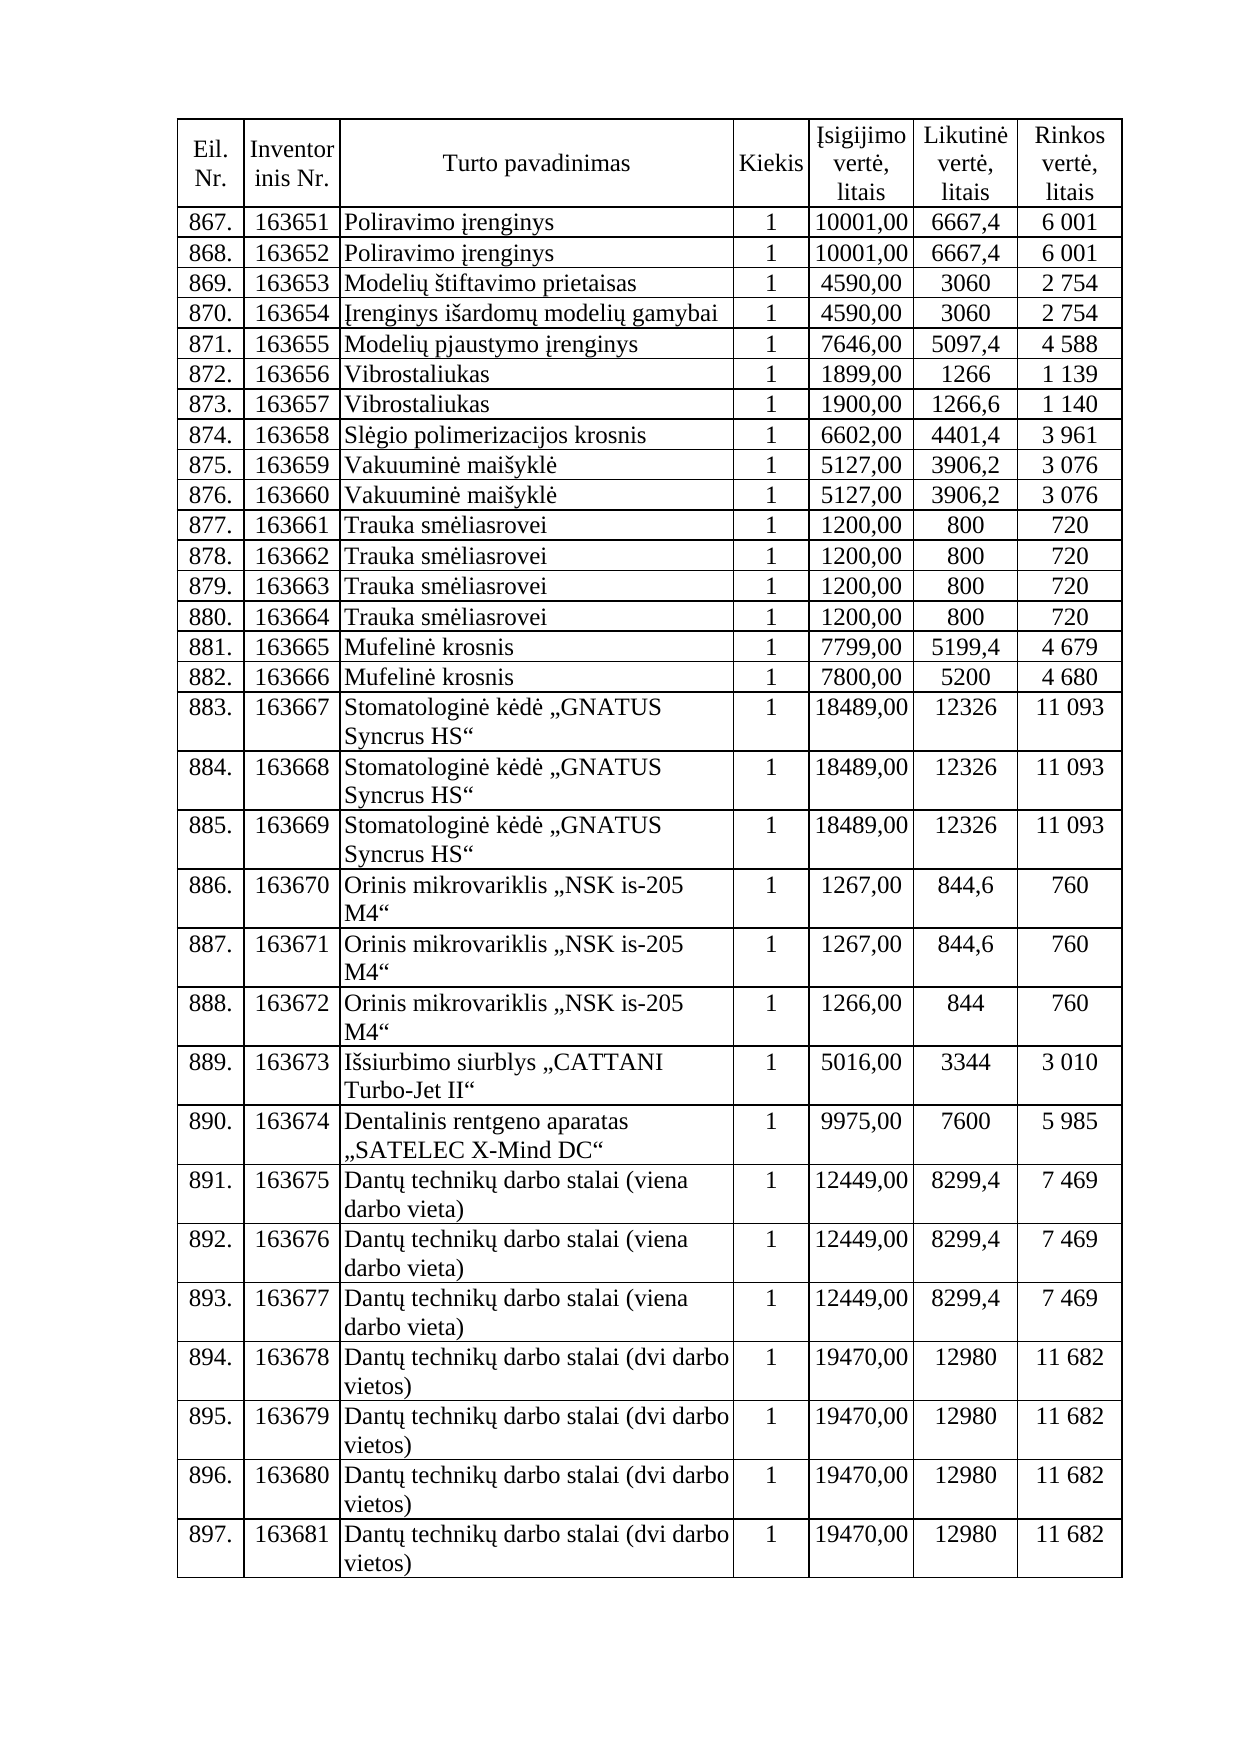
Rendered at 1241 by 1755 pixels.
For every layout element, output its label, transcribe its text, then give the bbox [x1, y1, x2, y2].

table_cell 4401,4 [914, 420, 1017, 448]
table_cell 163680 [245, 1460, 339, 1518]
table_cell 163669 [245, 811, 339, 868]
table_cell 870. [178, 298, 243, 327]
table_cell 800 [914, 571, 1017, 600]
table_cell 1 [734, 359, 808, 388]
table_cell 3344 [914, 1047, 1017, 1104]
table_cell 1 [734, 329, 808, 357]
table_cell 163681 [245, 1520, 339, 1577]
table_cell 18489,00 [810, 693, 913, 750]
table_cell 7 469 [1018, 1165, 1121, 1222]
table_cell Mufelinė krosnis [341, 662, 733, 691]
table_cell 7646,00 [810, 329, 913, 357]
table_header Turto pavadinimas [341, 120, 733, 206]
table_cell 720 [1018, 571, 1121, 600]
table_cell Modelių pjaustymo įrenginys [341, 329, 733, 357]
table_cell 163665 [245, 632, 339, 661]
table_cell Dantų technikų darbo stalai (viena darbo vieta) [341, 1165, 733, 1222]
table_cell 880. [178, 602, 243, 630]
table_cell 1 139 [1018, 359, 1121, 388]
table_cell 163662 [245, 541, 339, 570]
table_cell 163655 [245, 329, 339, 357]
table_cell 163659 [245, 450, 339, 479]
table_cell 12449,00 [810, 1224, 913, 1282]
table_header Įsigijimo vertė, litais [810, 120, 913, 206]
table_cell 879. [178, 571, 243, 600]
table_cell 3060 [914, 268, 1017, 297]
table_cell 3 010 [1018, 1047, 1121, 1104]
table_cell 760 [1018, 988, 1121, 1045]
table_cell 1900,00 [810, 390, 913, 418]
table_cell 844 [914, 988, 1017, 1045]
table_cell 868. [178, 238, 243, 267]
table_cell 1 [734, 693, 808, 750]
table_cell 1 [734, 420, 808, 448]
table_header Rinkos vertė, litais [1018, 120, 1121, 206]
table_cell 1 [734, 480, 808, 509]
table_cell 163660 [245, 480, 339, 509]
table_cell 12980 [914, 1460, 1017, 1518]
table_cell 10001,00 [810, 208, 913, 236]
table_cell 12980 [914, 1520, 1017, 1577]
table_cell 1 [734, 1224, 808, 1282]
table_cell 844,6 [914, 870, 1017, 927]
table_cell Dantų technikų darbo stalai (dvi darbo vietos) [341, 1401, 733, 1459]
table_cell 1200,00 [810, 602, 913, 630]
table_cell 5199,4 [914, 632, 1017, 661]
table_cell 896. [178, 1460, 243, 1518]
table_cell 163652 [245, 238, 339, 267]
table_cell 19470,00 [810, 1520, 913, 1577]
table_cell 1 [734, 571, 808, 600]
table_cell 891. [178, 1165, 243, 1222]
table_cell 1899,00 [810, 359, 913, 388]
table_cell 11 093 [1018, 693, 1121, 750]
table_cell 760 [1018, 929, 1121, 986]
table_cell Slėgio polimerizacijos krosnis [341, 420, 733, 448]
table_cell 163679 [245, 1401, 339, 1459]
table_cell 7600 [914, 1106, 1017, 1163]
table_cell 1 [734, 929, 808, 986]
table_cell 163673 [245, 1047, 339, 1104]
table_cell 1 [734, 988, 808, 1045]
table_cell 4 679 [1018, 632, 1121, 661]
table_cell 5 985 [1018, 1106, 1121, 1163]
table_cell 19470,00 [810, 1342, 913, 1400]
table_cell 12449,00 [810, 1165, 913, 1222]
table_header Likutinė vertė, litais [914, 120, 1017, 206]
table_cell 1266,00 [810, 988, 913, 1045]
table_cell Dantų technikų darbo stalai (viena darbo vieta) [341, 1224, 733, 1282]
table_cell 19470,00 [810, 1460, 913, 1518]
table_cell 1 [734, 450, 808, 479]
table_cell 163658 [245, 420, 339, 448]
table_cell 10001,00 [810, 238, 913, 267]
table_cell 1 [734, 1401, 808, 1459]
table_cell 1 [734, 752, 808, 809]
table_cell 11 093 [1018, 811, 1121, 868]
table_cell Orinis mikrovariklis „NSK is-205 M4“ [341, 870, 733, 927]
table_cell 7800,00 [810, 662, 913, 691]
table_cell 5127,00 [810, 450, 913, 479]
table_cell 12326 [914, 752, 1017, 809]
table_cell 3060 [914, 298, 1017, 327]
table_cell Poliravimo įrenginys [341, 208, 733, 236]
table_cell 5097,4 [914, 329, 1017, 357]
table_cell 720 [1018, 602, 1121, 630]
table_cell 7799,00 [810, 632, 913, 661]
table_cell Trauka smėliasrovei [341, 511, 733, 539]
table_cell 3 076 [1018, 480, 1121, 509]
table_cell 163666 [245, 662, 339, 691]
table_cell Vibrostaliukas [341, 390, 733, 418]
table_cell 12980 [914, 1401, 1017, 1459]
table_cell 888. [178, 988, 243, 1045]
table_cell 163672 [245, 988, 339, 1045]
table_cell 1 [734, 268, 808, 297]
table_cell 5127,00 [810, 480, 913, 509]
table_cell Poliravimo įrenginys [341, 238, 733, 267]
table_cell 1266,6 [914, 390, 1017, 418]
table_cell 883. [178, 693, 243, 750]
table_cell 12326 [914, 693, 1017, 750]
table_cell 8299,4 [914, 1165, 1017, 1222]
table_cell 892. [178, 1224, 243, 1282]
table_cell 12326 [914, 811, 1017, 868]
table_cell 1 [734, 1342, 808, 1400]
table_cell 1 [734, 208, 808, 236]
table_cell 163657 [245, 390, 339, 418]
table_cell 1 140 [1018, 390, 1121, 418]
table_cell 895. [178, 1401, 243, 1459]
table_cell 887. [178, 929, 243, 986]
table_cell 3 076 [1018, 450, 1121, 479]
table_cell Dantų technikų darbo stalai (viena darbo vieta) [341, 1283, 733, 1341]
table_cell 18489,00 [810, 752, 913, 809]
table_cell 867. [178, 208, 243, 236]
table_cell Stomatologinė kėdė „GNATUS Syncrus HS“ [341, 811, 733, 868]
table_cell 844,6 [914, 929, 1017, 986]
table_cell Vakuuminė maišyklė [341, 450, 733, 479]
table_cell 11 682 [1018, 1520, 1121, 1577]
table_cell 1 [734, 1047, 808, 1104]
table_cell 3906,2 [914, 480, 1017, 509]
table_cell 886. [178, 870, 243, 927]
table_cell Trauka smėliasrovei [341, 571, 733, 600]
table_cell 7 469 [1018, 1283, 1121, 1341]
table_cell Dantų technikų darbo stalai (dvi darbo vietos) [341, 1520, 733, 1577]
table_cell 1266 [914, 359, 1017, 388]
table_cell 163675 [245, 1165, 339, 1222]
table_cell 11 682 [1018, 1460, 1121, 1518]
table_cell 163674 [245, 1106, 339, 1163]
table_cell 1267,00 [810, 870, 913, 927]
table_cell 8299,4 [914, 1283, 1017, 1341]
table_cell Išsiurbimo siurblys „CATTANI Turbo-Jet II“ [341, 1047, 733, 1104]
table_cell Dantų technikų darbo stalai (dvi darbo vietos) [341, 1460, 733, 1518]
table_cell 760 [1018, 870, 1121, 927]
table_cell 869. [178, 268, 243, 297]
table_cell 19470,00 [810, 1401, 913, 1459]
table_cell 1 [734, 1106, 808, 1163]
table_cell 894. [178, 1342, 243, 1400]
table_cell 4590,00 [810, 268, 913, 297]
table_cell 11 682 [1018, 1401, 1121, 1459]
table_cell 1 [734, 662, 808, 691]
table_cell 882. [178, 662, 243, 691]
table_cell 2 754 [1018, 268, 1121, 297]
table_cell 873. [178, 390, 243, 418]
table_cell 1200,00 [810, 541, 913, 570]
table_cell 6 001 [1018, 208, 1121, 236]
table_cell 163667 [245, 693, 339, 750]
table_cell 1 [734, 238, 808, 267]
table_cell 885. [178, 811, 243, 868]
table_cell 897. [178, 1520, 243, 1577]
table_cell 163654 [245, 298, 339, 327]
table_cell Trauka smėliasrovei [341, 602, 733, 630]
table_cell 884. [178, 752, 243, 809]
table_cell 1 [734, 511, 808, 539]
table_cell 9975,00 [810, 1106, 913, 1163]
table_cell 1 [734, 1283, 808, 1341]
table_cell Orinis mikrovariklis „NSK is-205 M4“ [341, 988, 733, 1045]
table_cell 720 [1018, 511, 1121, 539]
table_cell 1200,00 [810, 571, 913, 600]
table_cell Trauka smėliasrovei [341, 541, 733, 570]
table_cell 6667,4 [914, 238, 1017, 267]
table_cell 893. [178, 1283, 243, 1341]
table_cell 6602,00 [810, 420, 913, 448]
table_cell 163671 [245, 929, 339, 986]
table_cell Orinis mikrovariklis „NSK is-205 M4“ [341, 929, 733, 986]
table_cell 4 680 [1018, 662, 1121, 691]
table_cell 163664 [245, 602, 339, 630]
table_cell 1267,00 [810, 929, 913, 986]
table_cell 3 961 [1018, 420, 1121, 448]
table_cell 163676 [245, 1224, 339, 1282]
table_cell 5200 [914, 662, 1017, 691]
table_cell Mufelinė krosnis [341, 632, 733, 661]
table_cell Stomatologinė kėdė „GNATUS Syncrus HS“ [341, 693, 733, 750]
table_cell 1 [734, 632, 808, 661]
table_cell Įrenginys išardomų modelių gamybai [341, 298, 733, 327]
table_cell 163653 [245, 268, 339, 297]
table_cell 163668 [245, 752, 339, 809]
table_cell 1 [734, 298, 808, 327]
table_cell 163651 [245, 208, 339, 236]
table_cell 876. [178, 480, 243, 509]
table_cell 1200,00 [810, 511, 913, 539]
table_cell 800 [914, 541, 1017, 570]
table_cell 881. [178, 632, 243, 661]
table_cell 163678 [245, 1342, 339, 1400]
table_header Eil. Nr. [178, 120, 243, 206]
table_cell 1 [734, 541, 808, 570]
table_cell 875. [178, 450, 243, 479]
table_cell 11 682 [1018, 1342, 1121, 1400]
table_cell 163670 [245, 870, 339, 927]
table_cell 163663 [245, 571, 339, 600]
table_cell Dantų technikų darbo stalai (dvi darbo vietos) [341, 1342, 733, 1400]
table_cell 11 093 [1018, 752, 1121, 809]
table_cell 890. [178, 1106, 243, 1163]
table_cell 6 001 [1018, 238, 1121, 267]
table_cell 3906,2 [914, 450, 1017, 479]
table_cell 1 [734, 1460, 808, 1518]
table_cell 12449,00 [810, 1283, 913, 1341]
table_cell 878. [178, 541, 243, 570]
table_cell 7 469 [1018, 1224, 1121, 1282]
table_cell 163661 [245, 511, 339, 539]
table_cell 800 [914, 511, 1017, 539]
table_cell 1 [734, 870, 808, 927]
table_cell 874. [178, 420, 243, 448]
table_cell Stomatologinė kėdė „GNATUS Syncrus HS“ [341, 752, 733, 809]
table_cell 163677 [245, 1283, 339, 1341]
table_cell 1 [734, 602, 808, 630]
table_cell 18489,00 [810, 811, 913, 868]
table_cell 877. [178, 511, 243, 539]
table_cell Vibrostaliukas [341, 359, 733, 388]
table_cell Dentalinis rentgeno aparatas „SATELEC X-Mind DC“ [341, 1106, 733, 1163]
table_cell 871. [178, 329, 243, 357]
table_cell 1 [734, 811, 808, 868]
table_cell 1 [734, 390, 808, 418]
table_cell 12980 [914, 1342, 1017, 1400]
table_cell 163656 [245, 359, 339, 388]
table_cell 8299,4 [914, 1224, 1017, 1282]
table_cell 1 [734, 1520, 808, 1577]
table_cell Vakuuminė maišyklė [341, 480, 733, 509]
table_header Inventorinis Nr. [245, 120, 339, 206]
table_cell 872. [178, 359, 243, 388]
table_header Kiekis [734, 120, 808, 206]
table_cell 2 754 [1018, 298, 1121, 327]
table_cell 5016,00 [810, 1047, 913, 1104]
table_cell 1 [734, 1165, 808, 1222]
table_cell 6667,4 [914, 208, 1017, 236]
table_cell 720 [1018, 541, 1121, 570]
table_cell 4590,00 [810, 298, 913, 327]
table_cell 889. [178, 1047, 243, 1104]
table_cell 4 588 [1018, 329, 1121, 357]
table_cell 800 [914, 602, 1017, 630]
table_cell Modelių štiftavimo prietaisas [341, 268, 733, 297]
